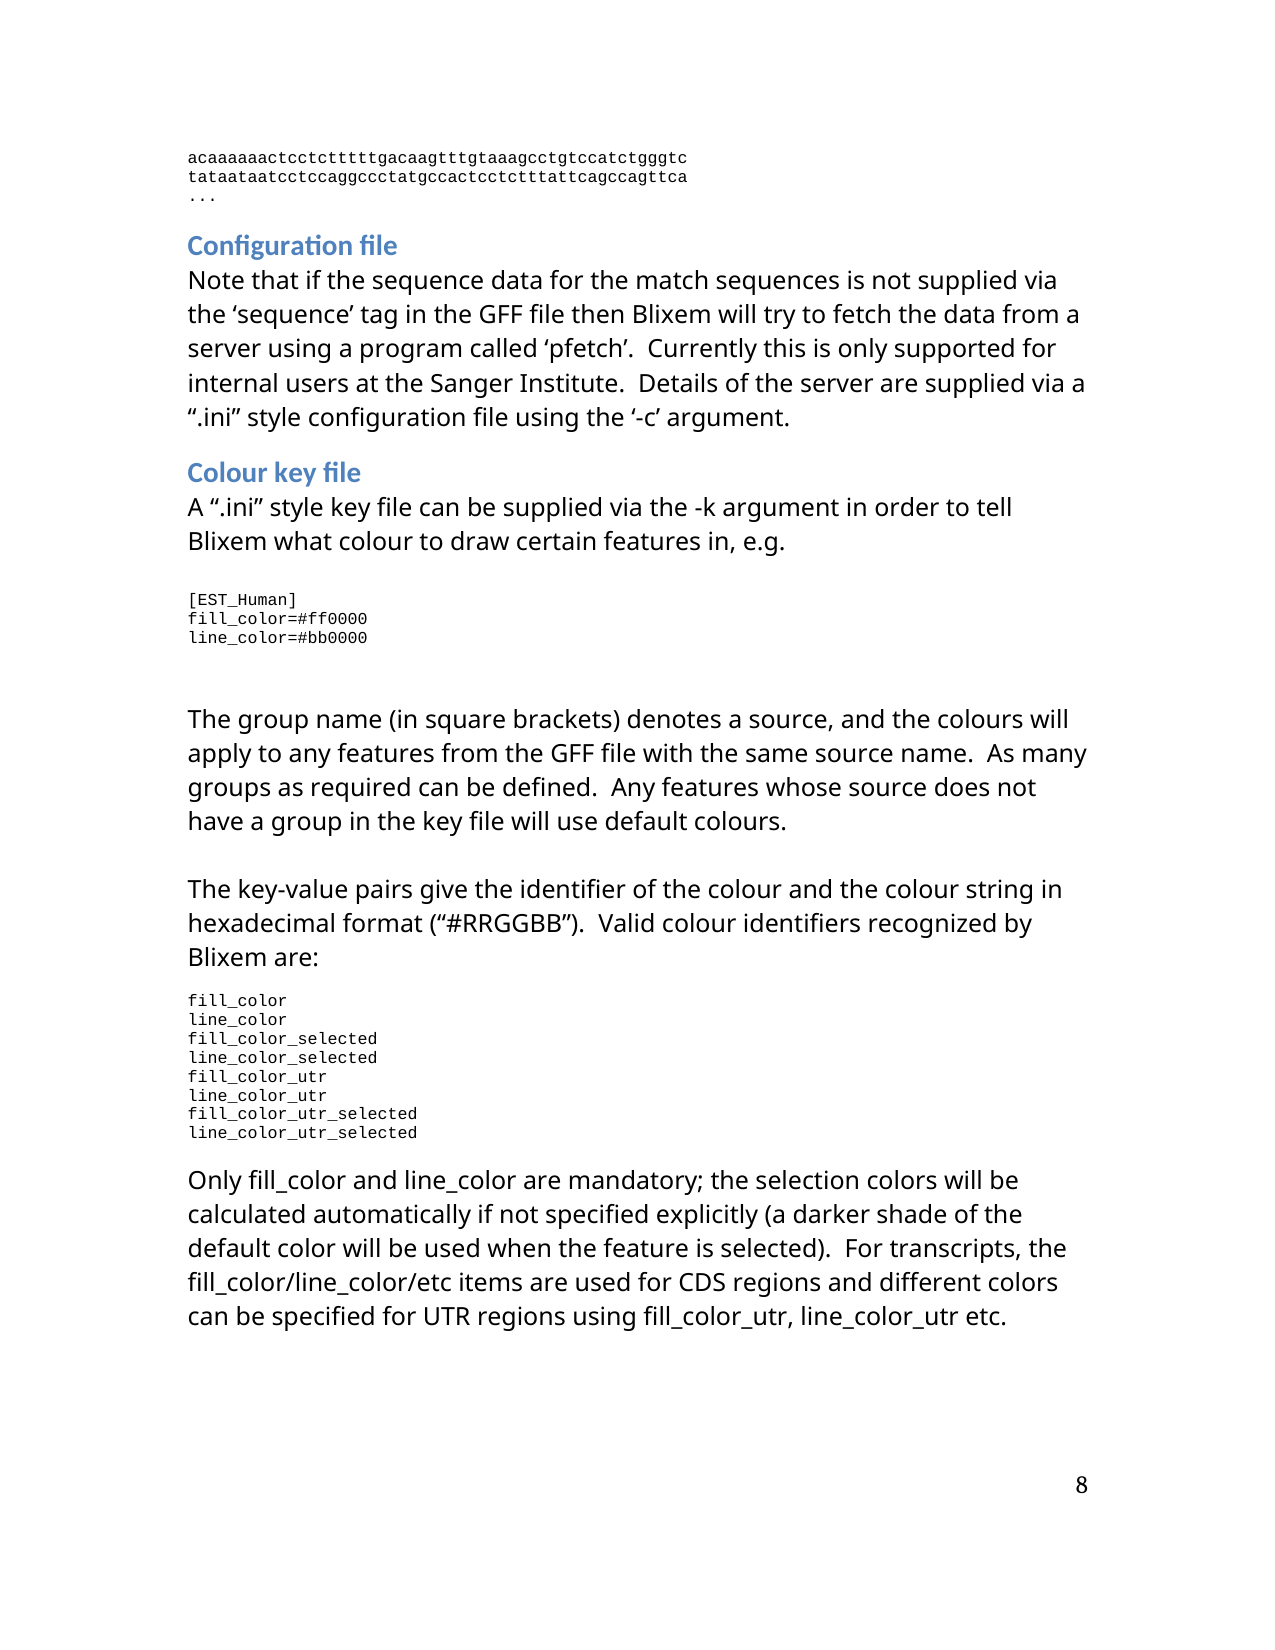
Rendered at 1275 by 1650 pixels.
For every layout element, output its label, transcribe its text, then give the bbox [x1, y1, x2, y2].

text fill_color=#ff0000 [187, 611, 1087, 630]
subtitle Configuration file [187, 227, 1087, 263]
text acaaaaaactcctctttttgacaagtttgtaaagcctgtccatctgggtc [187, 150, 1087, 169]
text fill_color_utr [187, 1068, 1087, 1087]
text line_color=#bb0000 [187, 630, 1087, 648]
text The group name (in square brackets) denotes a source, and the colours will apply to any features from the GFF file with the same source name. As many groups as required can be defined. Any features whose source does not have a group in the key file will use default colours. [187, 701, 1087, 838]
text A “.ini” style key file can be supplied via the -k argument in order to tell Blixem what colour to draw certain features in, e.g. [187, 490, 1087, 558]
text fill_color [187, 993, 1087, 1012]
text tataataatcctccaggccctatgccactcctctttattcagccagttca [187, 169, 1087, 188]
text [EST_Human] [187, 592, 1087, 611]
text Only fill_color and line_color are mandatory; the selection colors will be calculated automatically if not specified explicitly (a darker shade of the default color will be used when the feature is selected). For transcripts, the fill_color/line_color/etc items are used for CDS regions and different colors can be specified for UTR regions using fill_color_utr, line_color_utr etc. [187, 1162, 1087, 1333]
text line_color_utr [187, 1087, 1087, 1106]
text line_color_utr_selected [187, 1125, 1087, 1144]
text line_color_selected [187, 1049, 1087, 1068]
text fill_color_utr_selected [187, 1106, 1087, 1125]
text line_color [187, 1012, 1087, 1031]
text The key-value pairs give the identifier of the colour and the colour string in hexadecimal format (“#RRGGBB”). Valid colour identifiers recognized by Blixem are: [187, 872, 1087, 974]
text fill_color_selected [187, 1031, 1087, 1049]
subtitle Colour key file [187, 454, 1087, 490]
text ... [187, 188, 1087, 207]
text Note that if the sequence data for the match sequences is not supplied via the ‘sequence’ tag in the GFF file then Blixem will try to fetch the data from a server using a program called ‘pfetch’. Currently this is only supported for internal users at the Sanger Institute. Details of the server are supplied via a “.ini” style configuration file using the ‘-c’ argument. [187, 263, 1087, 433]
